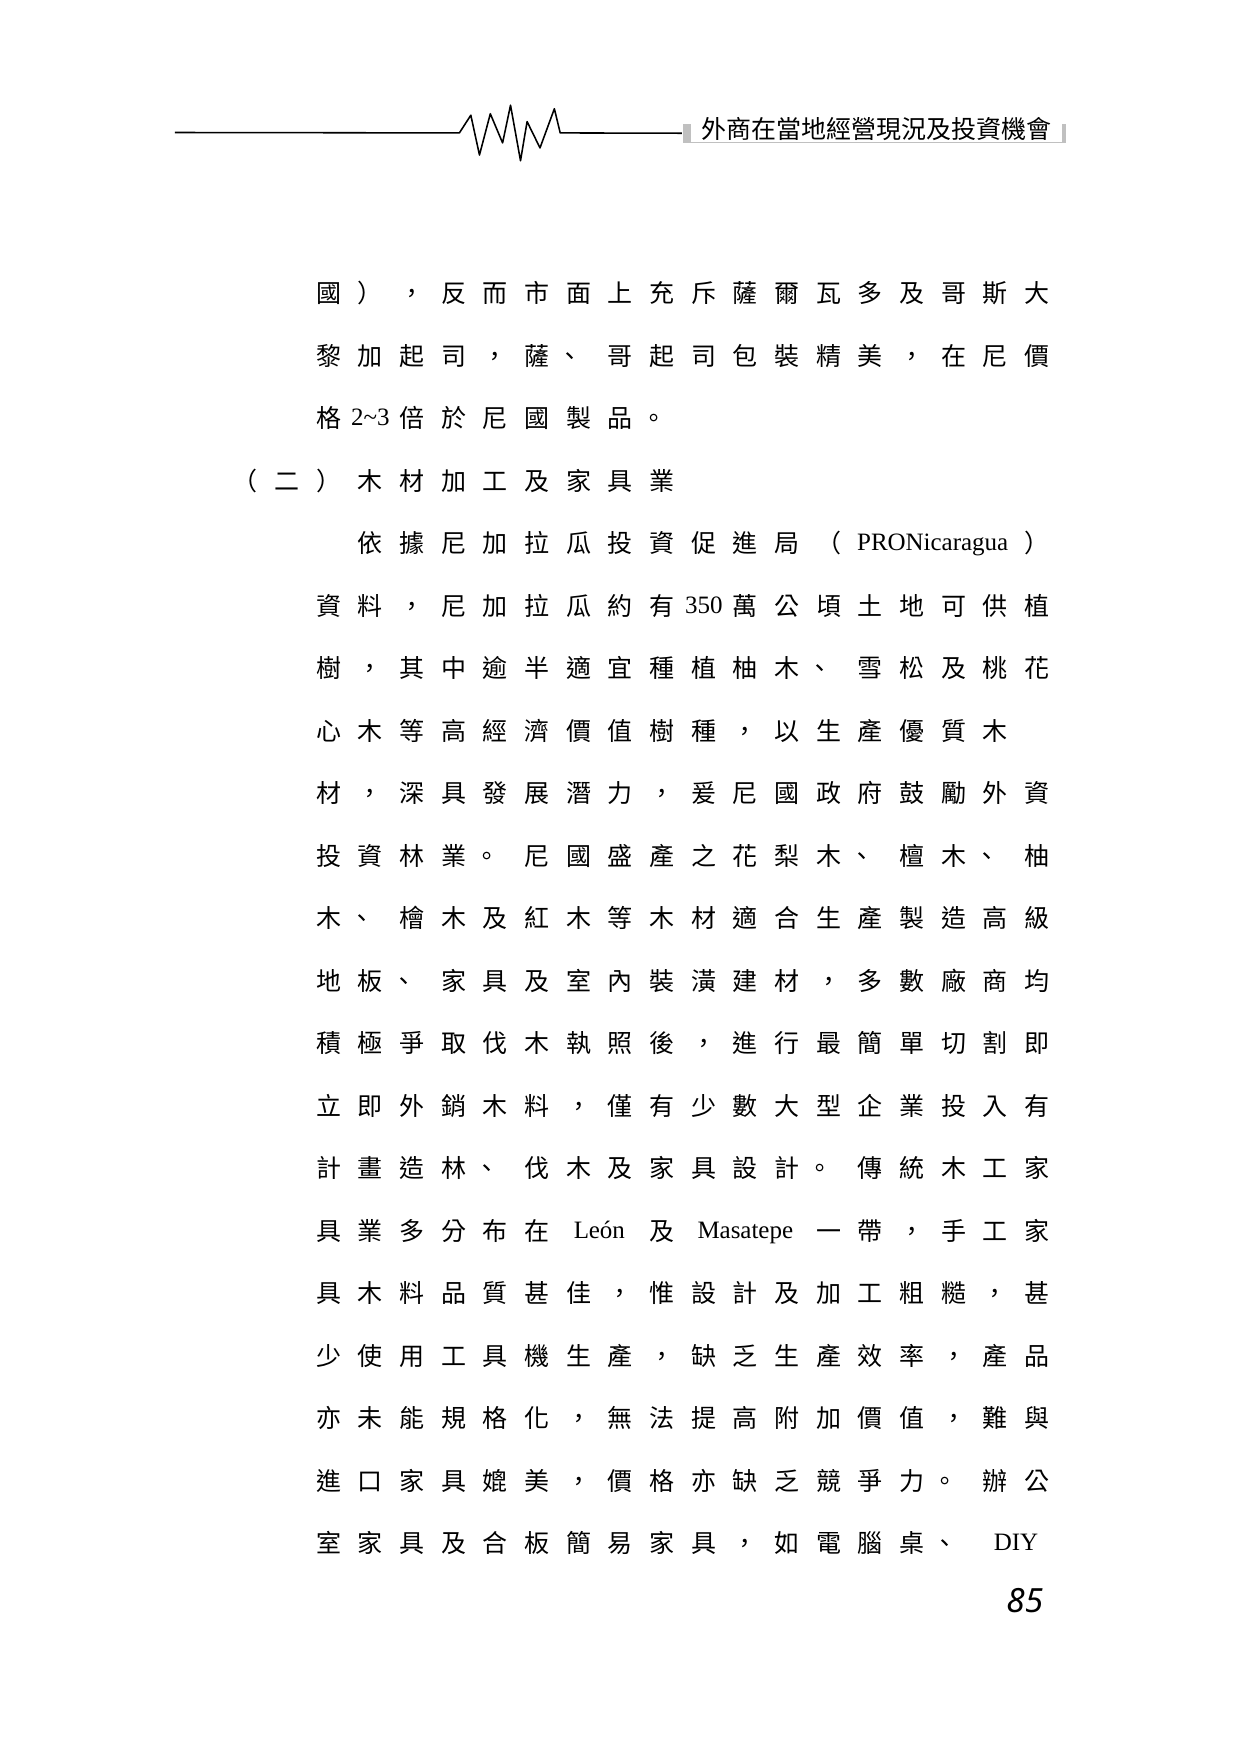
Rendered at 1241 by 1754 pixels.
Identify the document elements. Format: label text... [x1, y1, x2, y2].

text 國），反而市面上充斥薩爾瓦多及哥斯大黎加起司，薩、哥起司包裝精美，在尼價格2~3倍於尼國製品。 [281, 250, 1058, 438]
text （二）木材加工及家具業 [207, 438, 1058, 500]
text 依據尼加拉瓜投資促進局（PRONicaragua）資料，尼加拉瓜約有350萬公頃土地可供植樹，其中逾半適宜種植柚木、雪松及桃花心木等高經濟價值樹種，以生產優質木材，深具發展潛力，爰尼國政府鼓勵外資投資林業。尼國盛產之花梨木、檀木、柚木、檜木及紅木等木材適合生產製造高級地板、家具及室內裝潢建材，多數廠商均積極爭取伐木執照後，進行最簡單切割即立即外銷木料，僅有少數大型企業投入有計畫造林、伐木及家具設計。傳統木工家具業多分布在León及Masatepe一帶，手工家具木料品質甚佳，惟設計及加工粗糙，甚少使用工具機生產，缺乏生產效率，產品亦未能規格化，無法提高附加價值，難與進口家具媲美，價格亦缺乏競爭力。辦公室家具及合板簡易家具，如電腦桌、DIY [281, 500, 1058, 1563]
